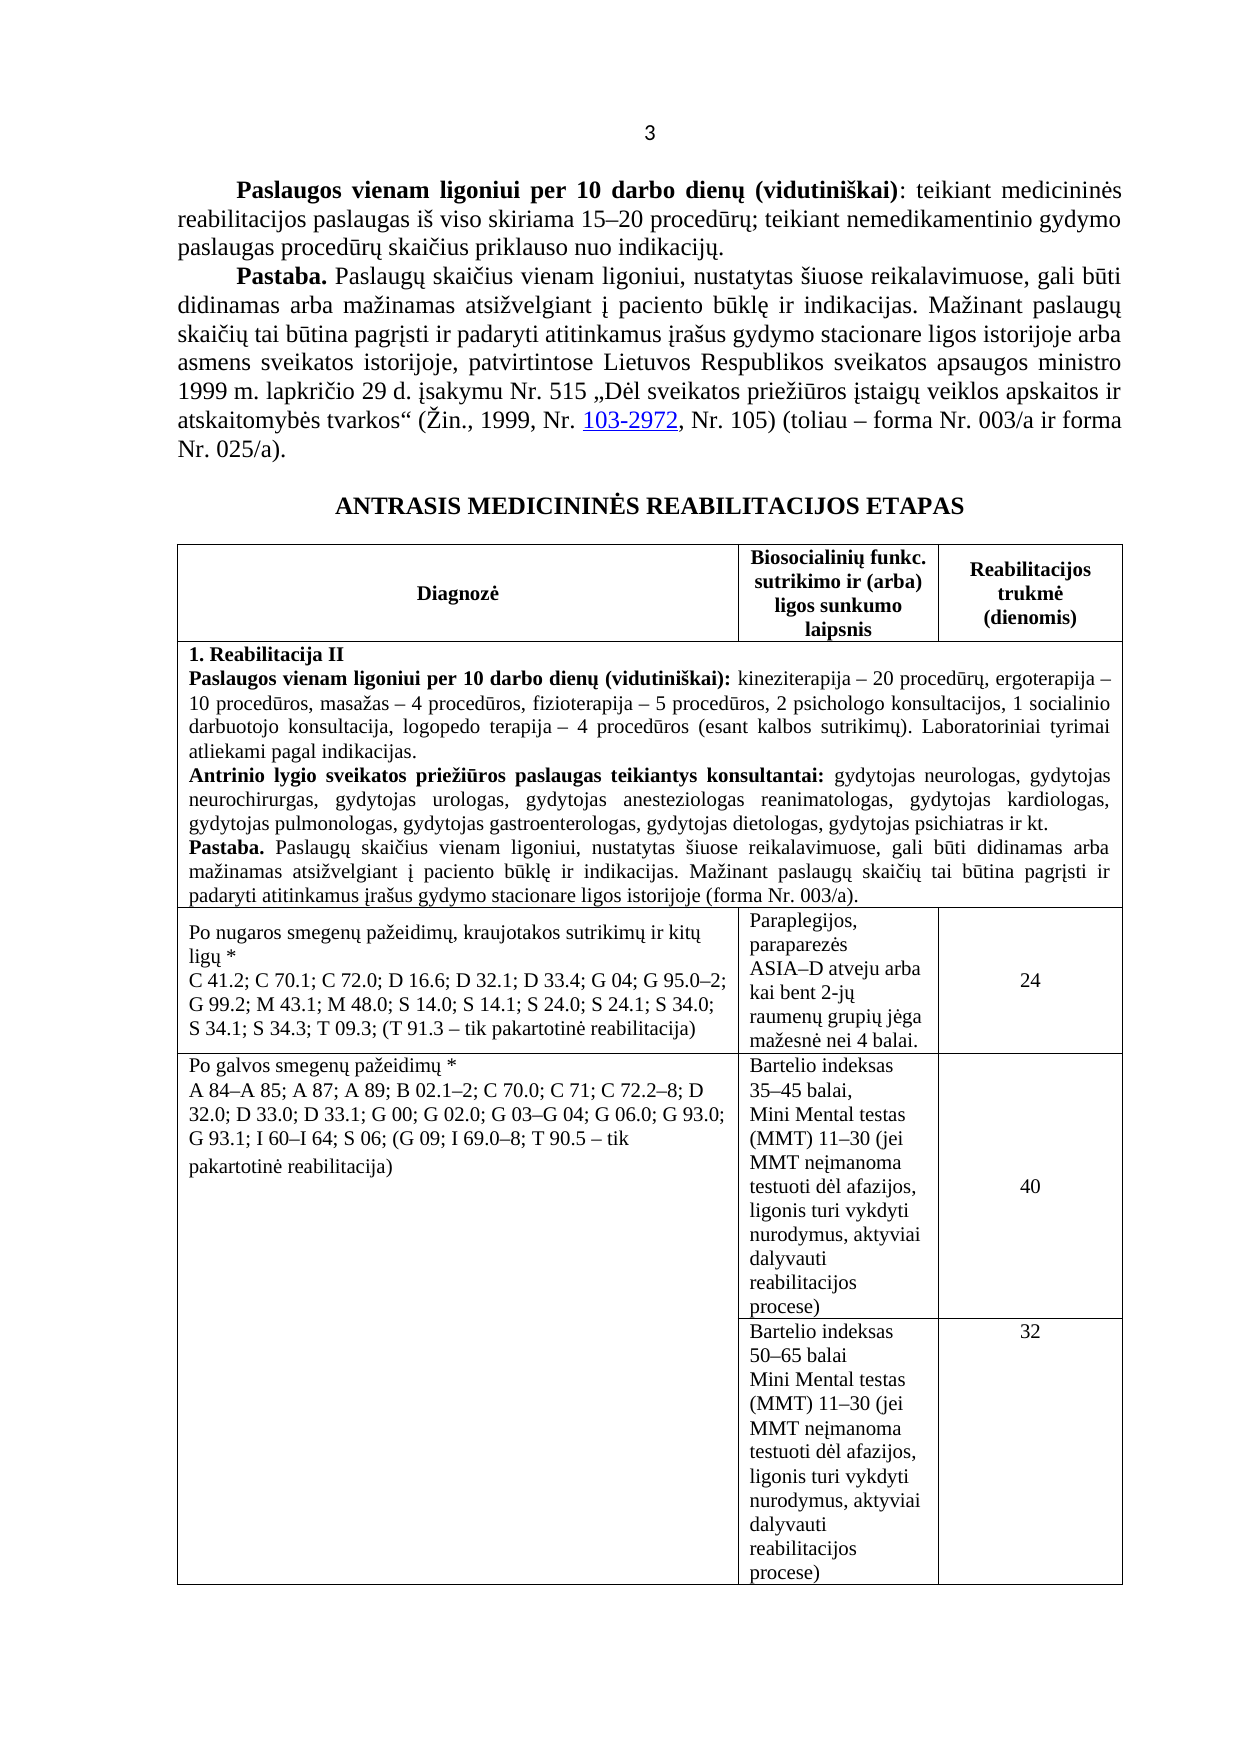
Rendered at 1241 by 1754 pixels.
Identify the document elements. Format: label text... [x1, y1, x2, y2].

table_cell 1. Reabilitacija II Paslaugos vienam ligoniui per 10 darbo dienų (vidutiniškai): kineziterapija – 20 procedūrų, ergoterapija – 10 procedūros, masažas – 4 procedūros, fizioterapija – 5 procedūros, 2 psichologo konsultacijos, 1 socialinio darbuotojo konsultacija, logopedo terapija – 4 procedūros (esant kalbos sutrikimų). Laboratoriniai tyrimai atliekami pagal indikacijas. Antrinio lygio sveikatos priežiūros paslaugas teikiantys konsultantai: gydytojas neurologas, gydytojas neurochirurgas, gydytojas urologas, gydytojas anesteziologas reanimatologas, gydytojas kardiologas, gydytojas pulmonologas, gydytojas gastroenterologas, gydytojas dietologas, gydytojas psichiatras ir kt. Pastaba. Paslaugų skaičius vienam ligoniui, nustatytas šiuose reikalavimuose, gali būti didinamas arba mažinamas atsižvelgiant į paciento būklę ir indikacijas. Mažinant paslaugų skaičių tai būtina pagrįsti ir padaryti atitinkamus įrašus gydymo stacionare ligos istorijoje (forma Nr. 003/a). [178, 642, 1122, 907]
text Paslaugos vienam ligoniui per 10 darbo dienų (vidutiniškai): teikiant medicininės reabilitacijos paslaugas iš viso skiriama 15–20 procedūrų; teikiant nemedikamentinio gydymo paslaugas procedūrų skaičius priklauso nuo indikacijų. [177, 175, 1122, 261]
table_cell Bartelio indeksas 50–65 balai Mini Mental testas (MMT) 11–30 (jei MMT neįmanoma testuoti dėl afazijos, ligonis turi vykdyti nurodymus, aktyviai dalyvauti reabilitacijos procese) [739, 1319, 938, 1584]
text ANTRASIS medicininės REABILITACIJOS ETAPAS [177, 491, 1122, 520]
table_cell 40 [939, 1054, 1122, 1318]
table_cell Bartelio indeksas 35–45 balai, Mini Mental testas (MMT) 11–30 (jei MMT neįmanoma testuoti dėl afazijos, ligonis turi vykdyti nurodymus, aktyviai dalyvauti reabilitacijos procese) [739, 1054, 938, 1318]
table_header Reabilitacijos trukmė (dienomis) [939, 545, 1122, 641]
table_cell 32 [939, 1319, 1122, 1584]
table_cell Paraplegijos, paraparezės ASIA–D atveju arba kai bent 2-jų raumenų grupių jėga mažesnė nei 4 balai. [739, 908, 938, 1052]
table_header Biosocialinių funkc. sutrikimo ir (arba) ligos sunkumo laipsnis [739, 545, 938, 641]
table_header Diagnozė [178, 545, 738, 641]
table_cell Po galvos smegenų pažeidimų * A 84–A 85; A 87; A 89; B 02.1–2; C 70.0; C 71; C 72.2–8; D 32.0; D 33.0; D 33.1; G 00; G 02.0; G 03–G 04; G 06.0; G 93.0; G 93.1; I 60–I 64; S 06; (G 09; I 69.0–8; T 90.5 – tik pakartotinė reabilitacija) [178, 1054, 738, 1584]
table_cell Po nugaros smegenų pažeidimų, kraujotakos sutrikimų ir kitų ligų * C 41.2; C 70.1; C 72.0; D 16.6; D 32.1; D 33.4; G 04; G 95.0–2; G 99.2; M 43.1; M 48.0; S 14.0; S 14.1; S 24.0; S 24.1; S 34.0; S 34.1; S 34.3; T 09.3; (T 91.3 – tik pakartotinė reabilitacija) [178, 908, 738, 1052]
text Pastaba. Paslaugų skaičius vienam ligoniui, nustatytas šiuose reikalavimuose, gali būti didinamas arba mažinamas atsižvelgiant į paciento būklę ir indikacijas. Mažinant paslaugų skaičių tai būtina pagrįsti ir padaryti atitinkamus įrašus gydymo stacionare ligos istorijoje arba asmens sveikatos istorijoje, patvirtintose Lietuvos Respublikos sveikatos apsaugos ministro 1999 m. lapkričio 29 d. įsakymu Nr. 515 „Dėl sveikatos priežiūros įstaigų veiklos apskaitos ir atskaitomybės tvarkos“ (Žin., 1999, Nr. 103-2972, Nr. 105) (toliau – forma Nr. 003/a ir forma Nr. 025/a). [177, 261, 1122, 462]
table_cell 24 [939, 908, 1122, 1052]
